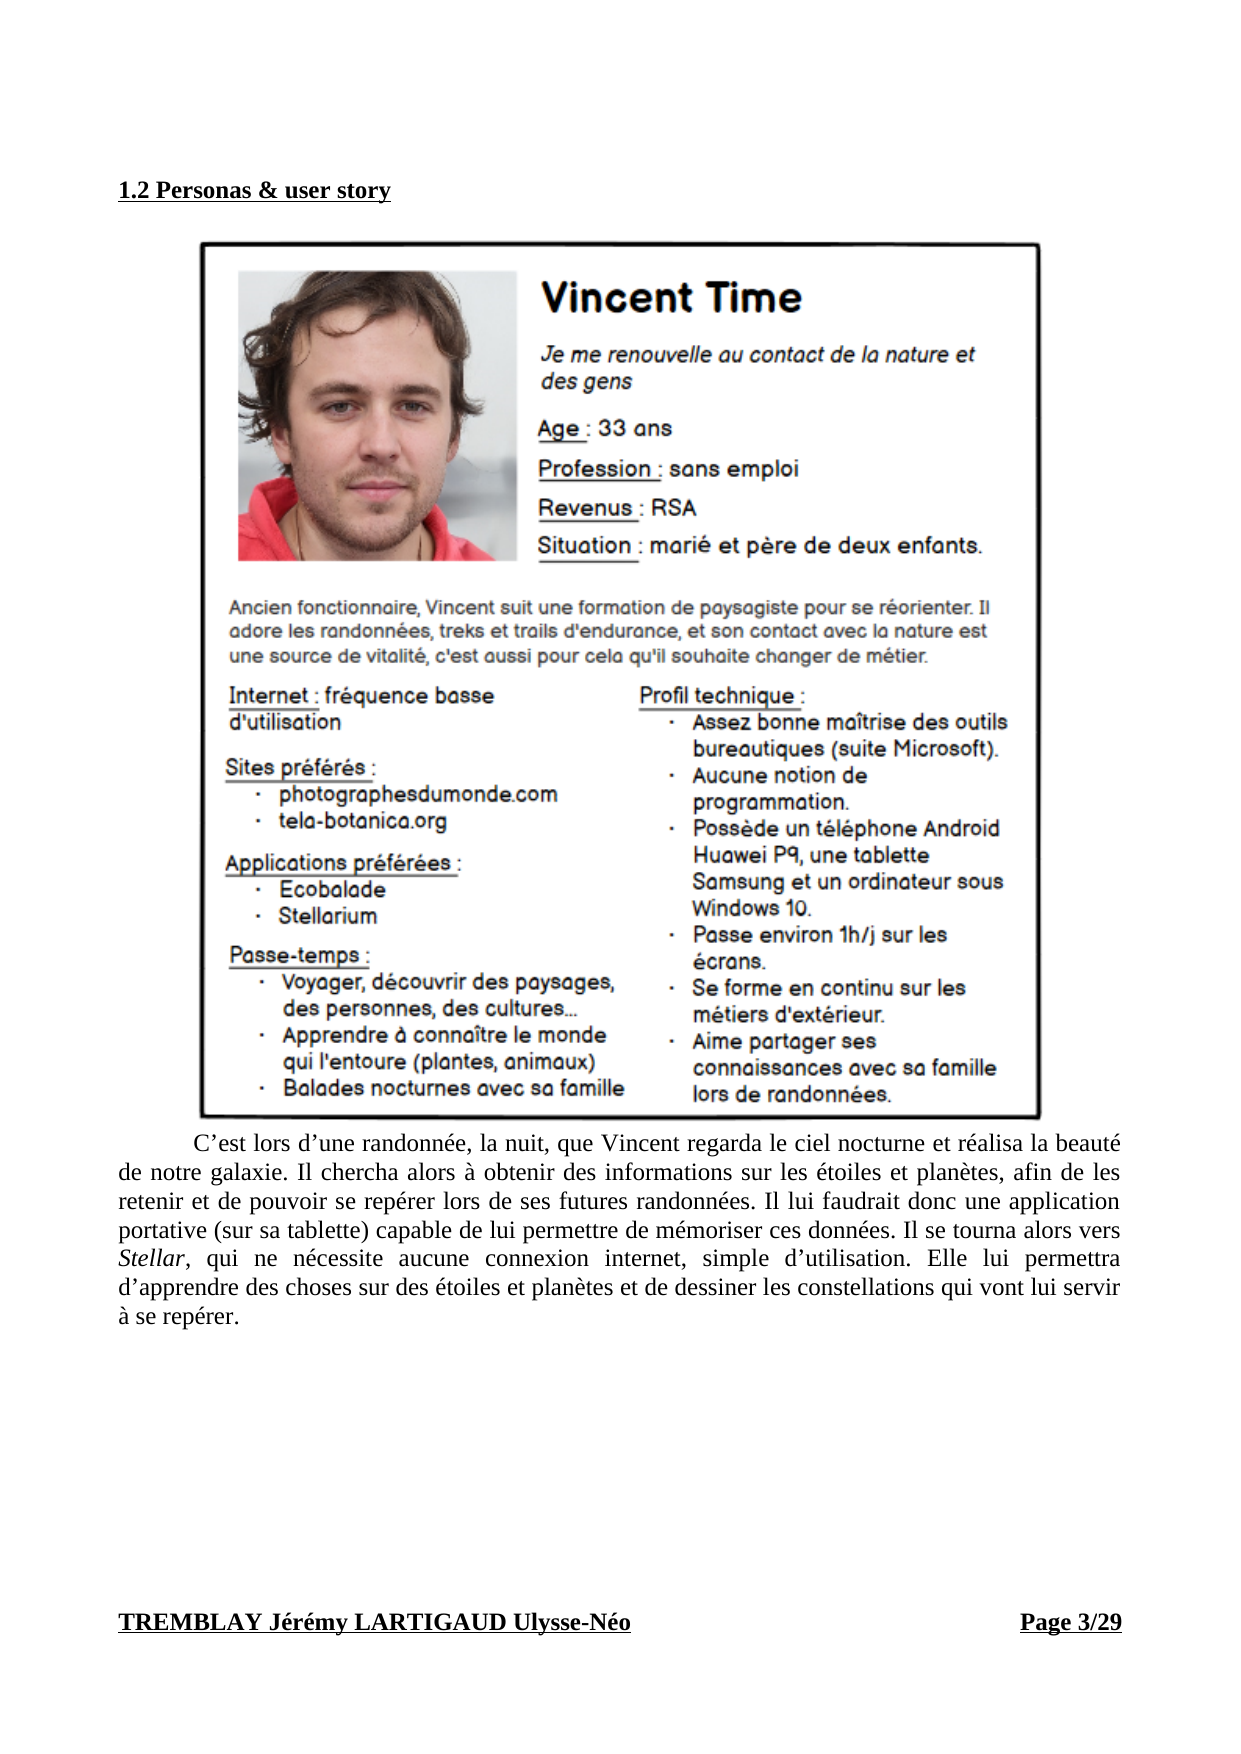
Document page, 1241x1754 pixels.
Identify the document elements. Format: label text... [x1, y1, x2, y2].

picture [190, 233, 1050, 1129]
text C’est lors d’une randonnée, la nuit, que Vincent regarda le ciel nocturne et réalisa la beauté de notre galaxie. Il chercha alors à obtenir des informations sur les étoiles et planètes, afin de les retenir et de pouvoir se repérer lors de ses futures randonnées. Il lui faudrait donc une application portative (sur sa tablette) capable de lui permettre de mémoriser ces données. Il se tourna alors vers Stellar, qui ne nécessite aucune connexion internet, simple d’utilisation. Elle lui permettra d’apprendre des choses sur des étoiles et planètes et de dessiner les constellations qui vont lui servir à se repérer. [118, 1129, 1122, 1330]
text 1.2 Personas & user story [118, 176, 1122, 204]
